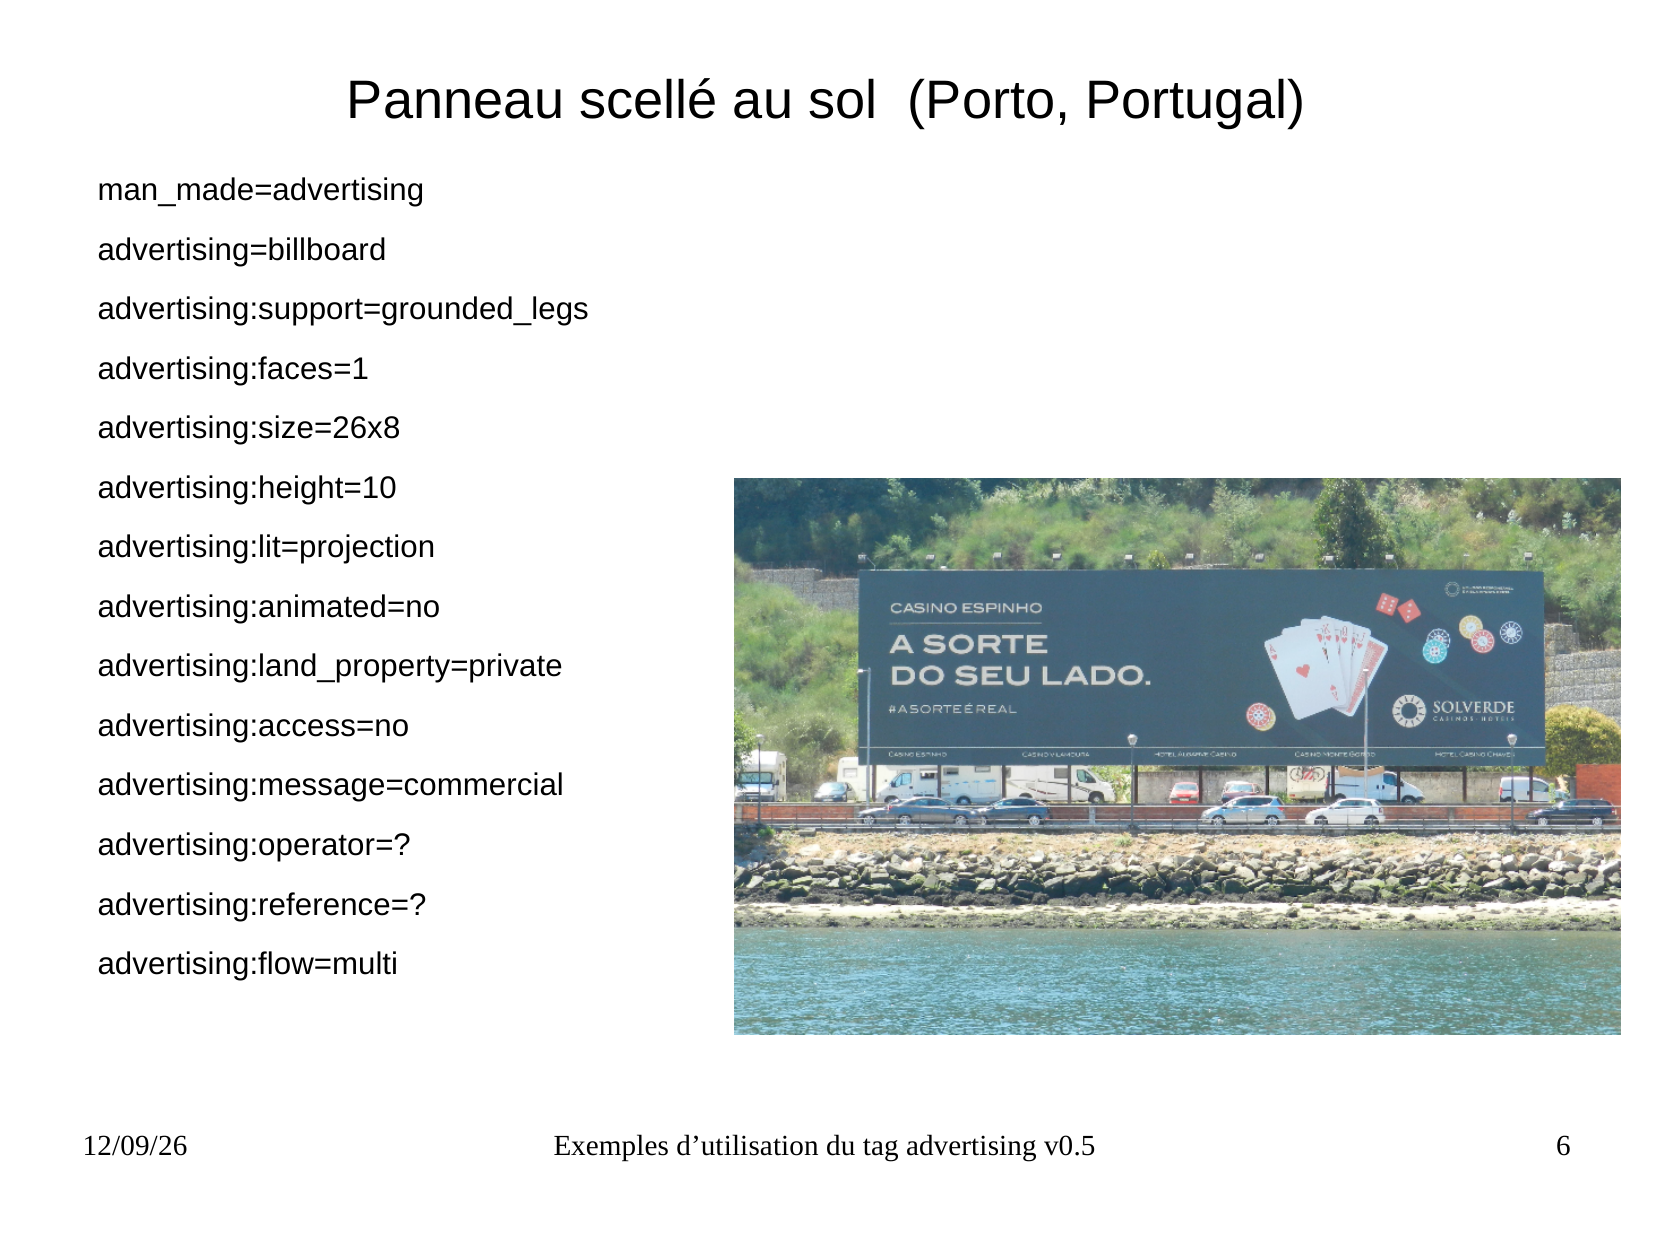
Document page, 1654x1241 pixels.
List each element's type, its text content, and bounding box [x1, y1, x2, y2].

title Panneau scellé au sol (Porto, Portugal) [82, 48, 1571, 152]
picture [734, 478, 1621, 1036]
text_box man_made=advertising advertising=billboard advertising:support=grounded_legs advertising:faces=1 advertising:size=26x8 advertising:height=10 advertising:lit=projection advertising:animated=no advertising:land_property=private advertising:access=no advertising:message=commercial advertising:operator=? advertising:reference=? advertising:flow=multi [82, 165, 781, 1037]
